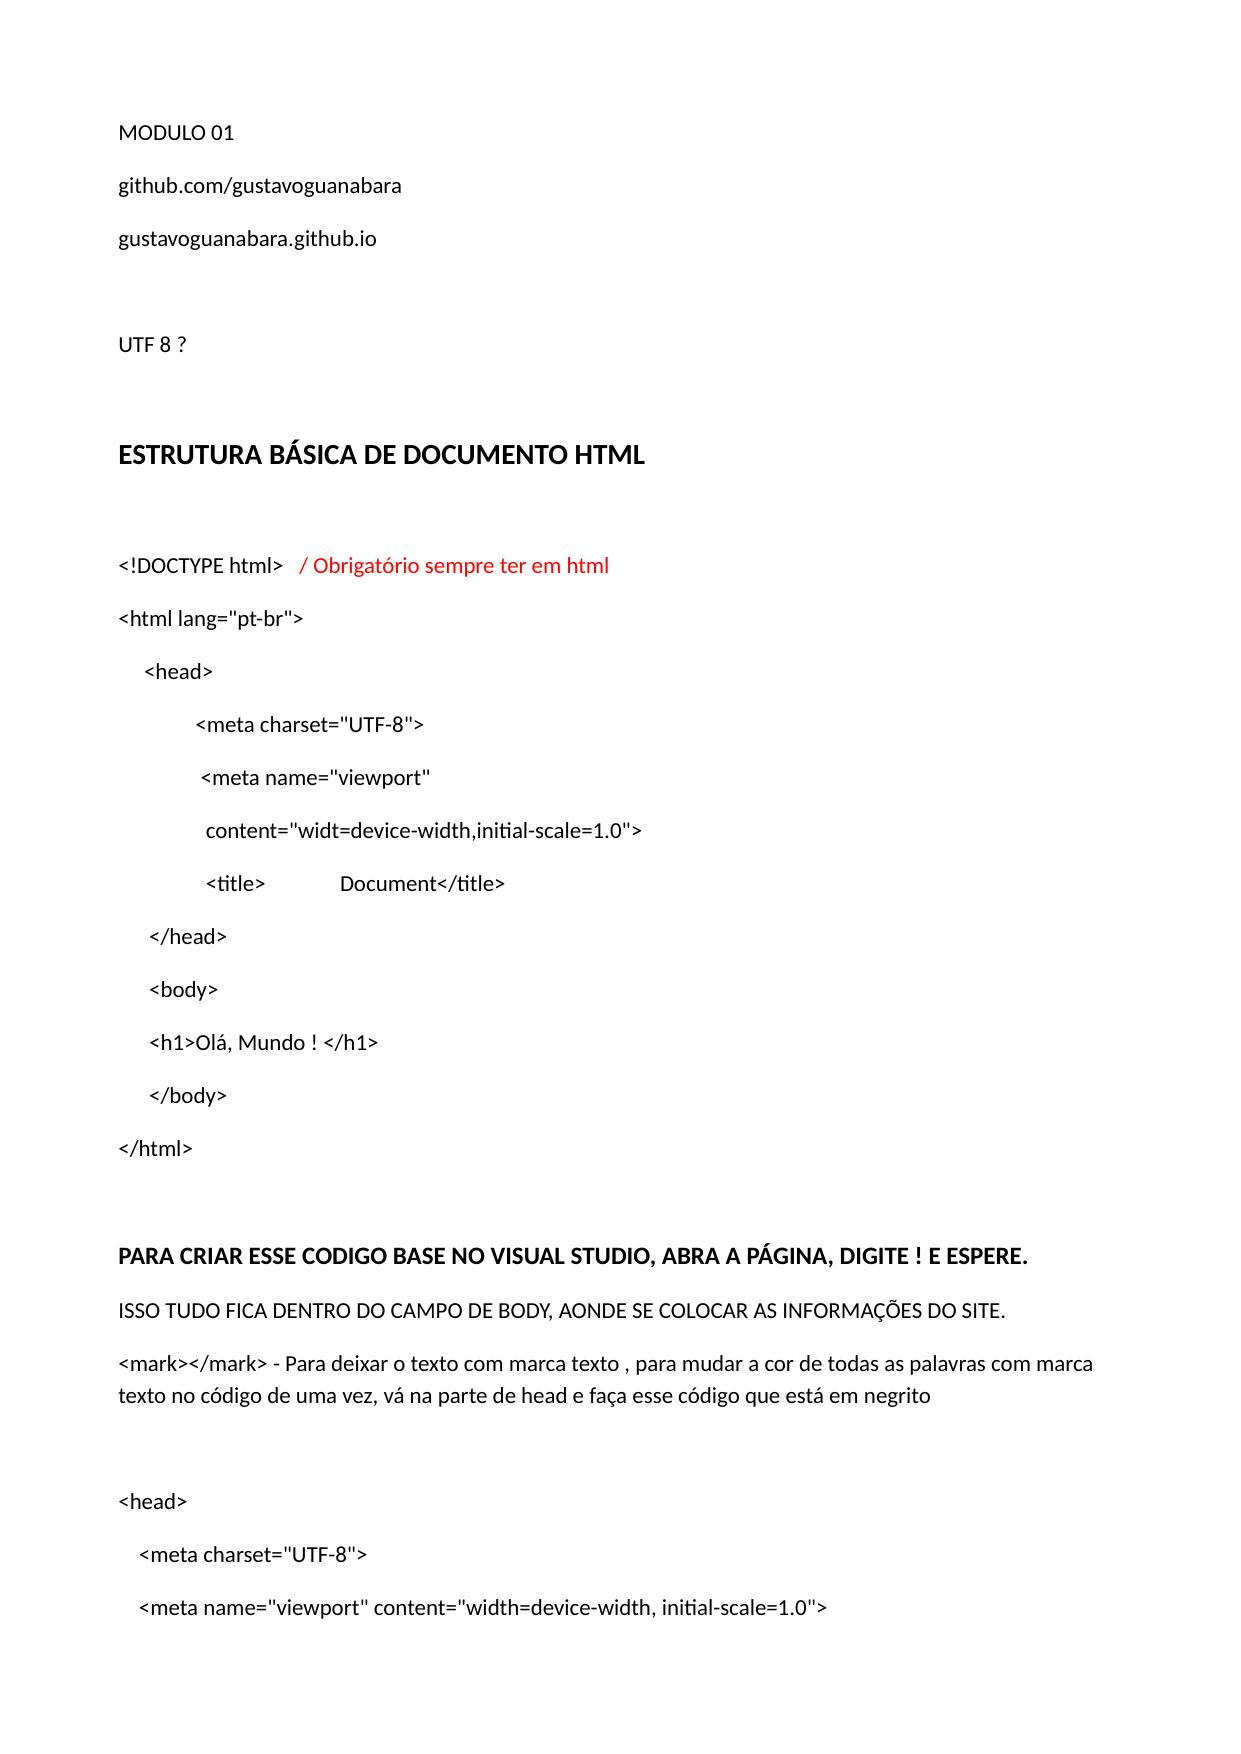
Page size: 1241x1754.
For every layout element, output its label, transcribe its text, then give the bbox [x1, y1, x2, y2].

text <body> [118, 975, 1122, 1003]
text <meta charset="UTF-8"> [118, 710, 1122, 738]
text <head> [118, 1487, 1122, 1515]
text <head> [118, 657, 1122, 685]
text <h1>Olá, Mundo ! </h1> [118, 1028, 1122, 1056]
text <meta charset="UTF-8"> [118, 1540, 1122, 1568]
text gustavoguanabara.github.io [118, 224, 1122, 252]
text <mark></mark> - Para deixar o texto com marca texto , para mudar a cor de todas as palavras com marca texto no código de uma vez, vá na parte de head e faça esse código que está em negrito [118, 1349, 1122, 1409]
text github.com/gustavoguanabara [118, 171, 1122, 199]
text PARA CRIAR ESSE CODIGO BASE NO VISUAL STUDIO, ABRA A PÁGINA, DIGITE ! E ESPERE. [118, 1240, 1122, 1271]
text <title> Document</title> [118, 869, 1122, 897]
text MODULO 01 [118, 118, 1122, 146]
text <!DOCTYPE html> / Obrigatório sempre ter em html [118, 551, 1122, 579]
text </head> [118, 922, 1122, 950]
text UTF 8 ? [118, 330, 1122, 358]
text content="widt=device-width,initial-scale=1.0"> [118, 816, 1122, 844]
text </html> [118, 1134, 1122, 1162]
text ESTRUTURA BÁSICA DE DOCUMENTO HTML [118, 436, 1122, 472]
text <meta name="viewport" [118, 763, 1122, 791]
text <meta name="viewport" content="width=device-width, initial-scale=1.0"> [118, 1593, 1122, 1621]
text </body> [118, 1081, 1122, 1109]
text <html lang="pt-br"> [118, 604, 1122, 632]
text ISSO TUDO FICA DENTRO DO CAMPO DE BODY, AONDE SE COLOCAR AS INFORMAÇÕES DO SITE. [118, 1296, 1122, 1324]
